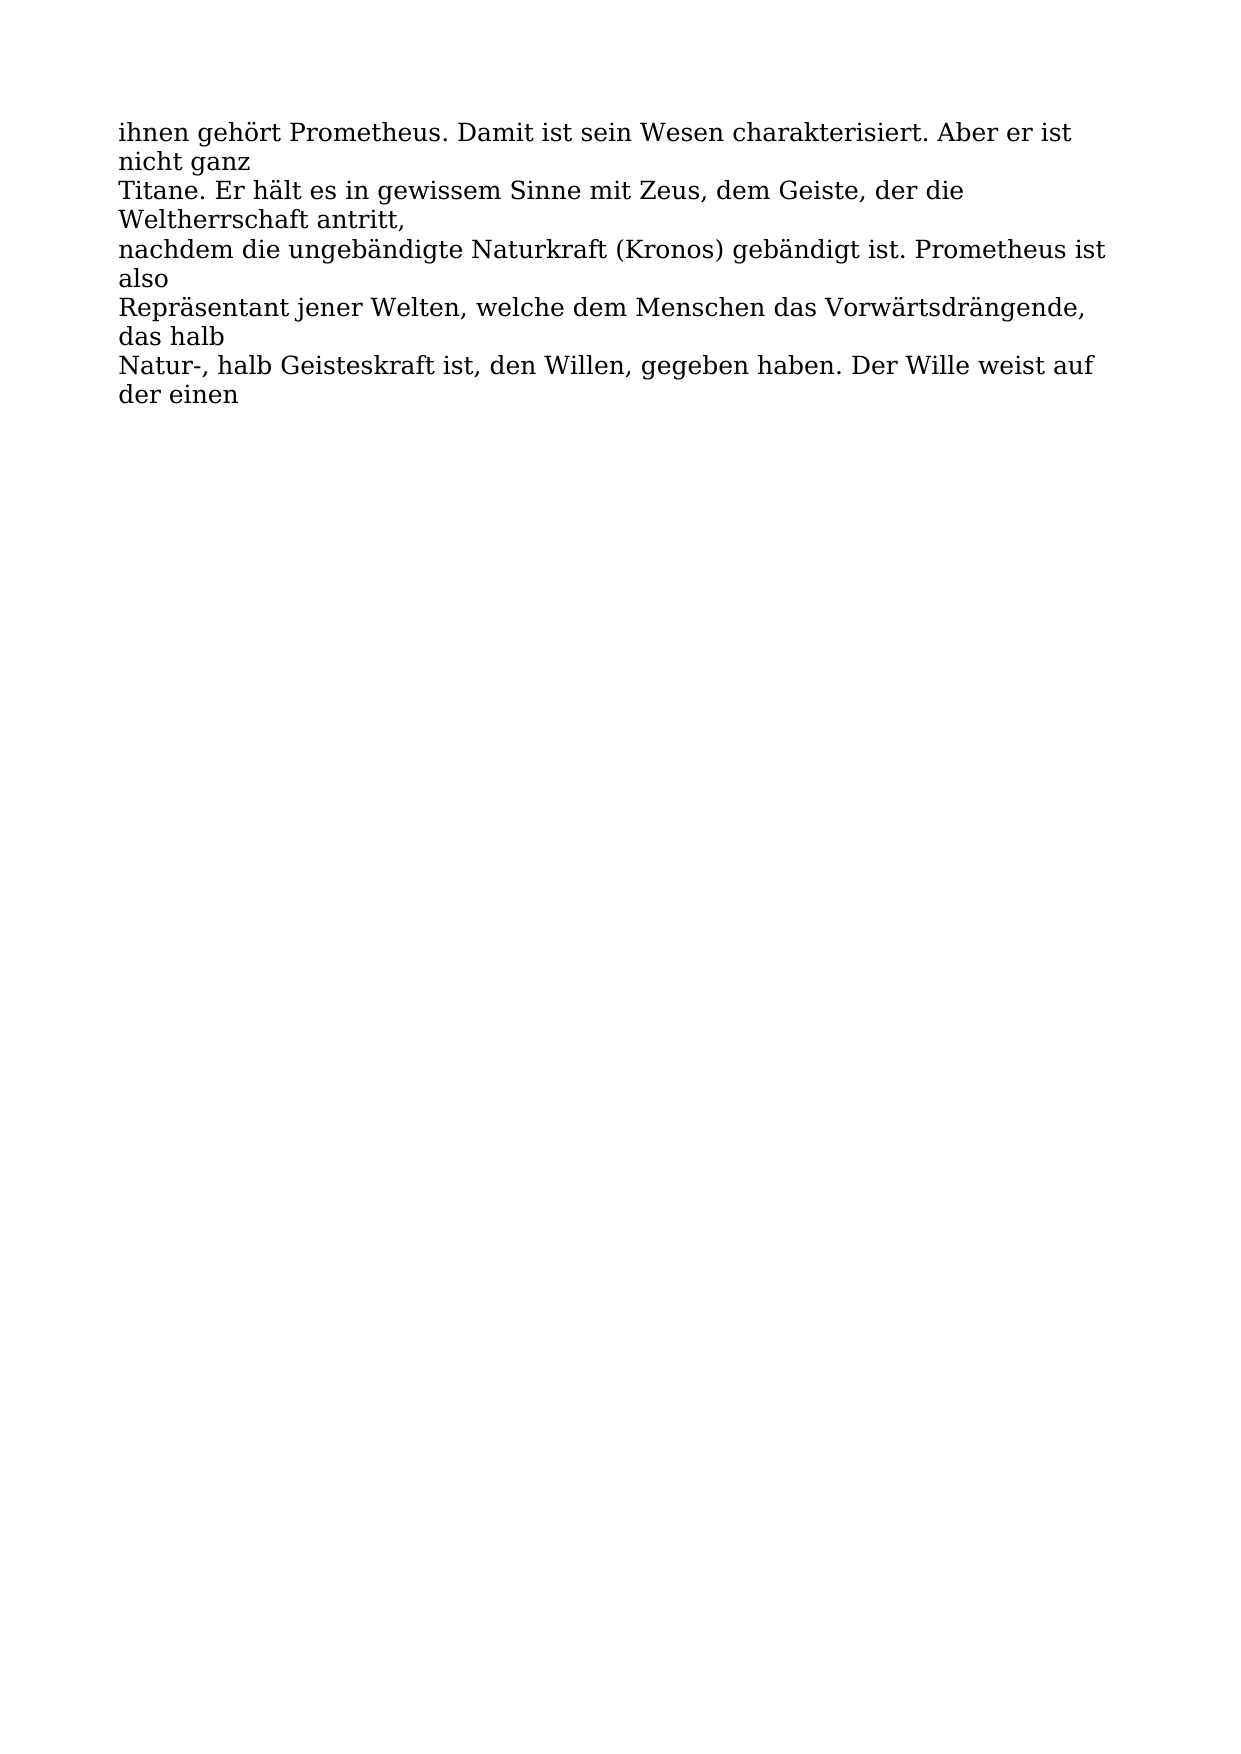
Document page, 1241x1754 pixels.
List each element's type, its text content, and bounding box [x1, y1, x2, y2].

text ihnen gehört Prometheus. Damit ist sein Wesen charakterisiert. Aber er ist nicht ganz [118, 118, 1122, 176]
text nachdem die ungebändigte Naturkraft (Kronos) gebändigt ist. Prometheus ist also [118, 235, 1122, 293]
text Titane. Er hält es in gewissem Sinne mit Zeus, dem Geiste, der die Weltherrschaft antritt, [118, 176, 1122, 235]
text Natur-, halb Geisteskraft ist, den Willen, gegeben haben. Der Wille weist auf der einen [118, 351, 1122, 410]
text Repräsentant jener Welten, welche dem Menschen das Vorwärtsdrängende, das halb [118, 293, 1122, 351]
